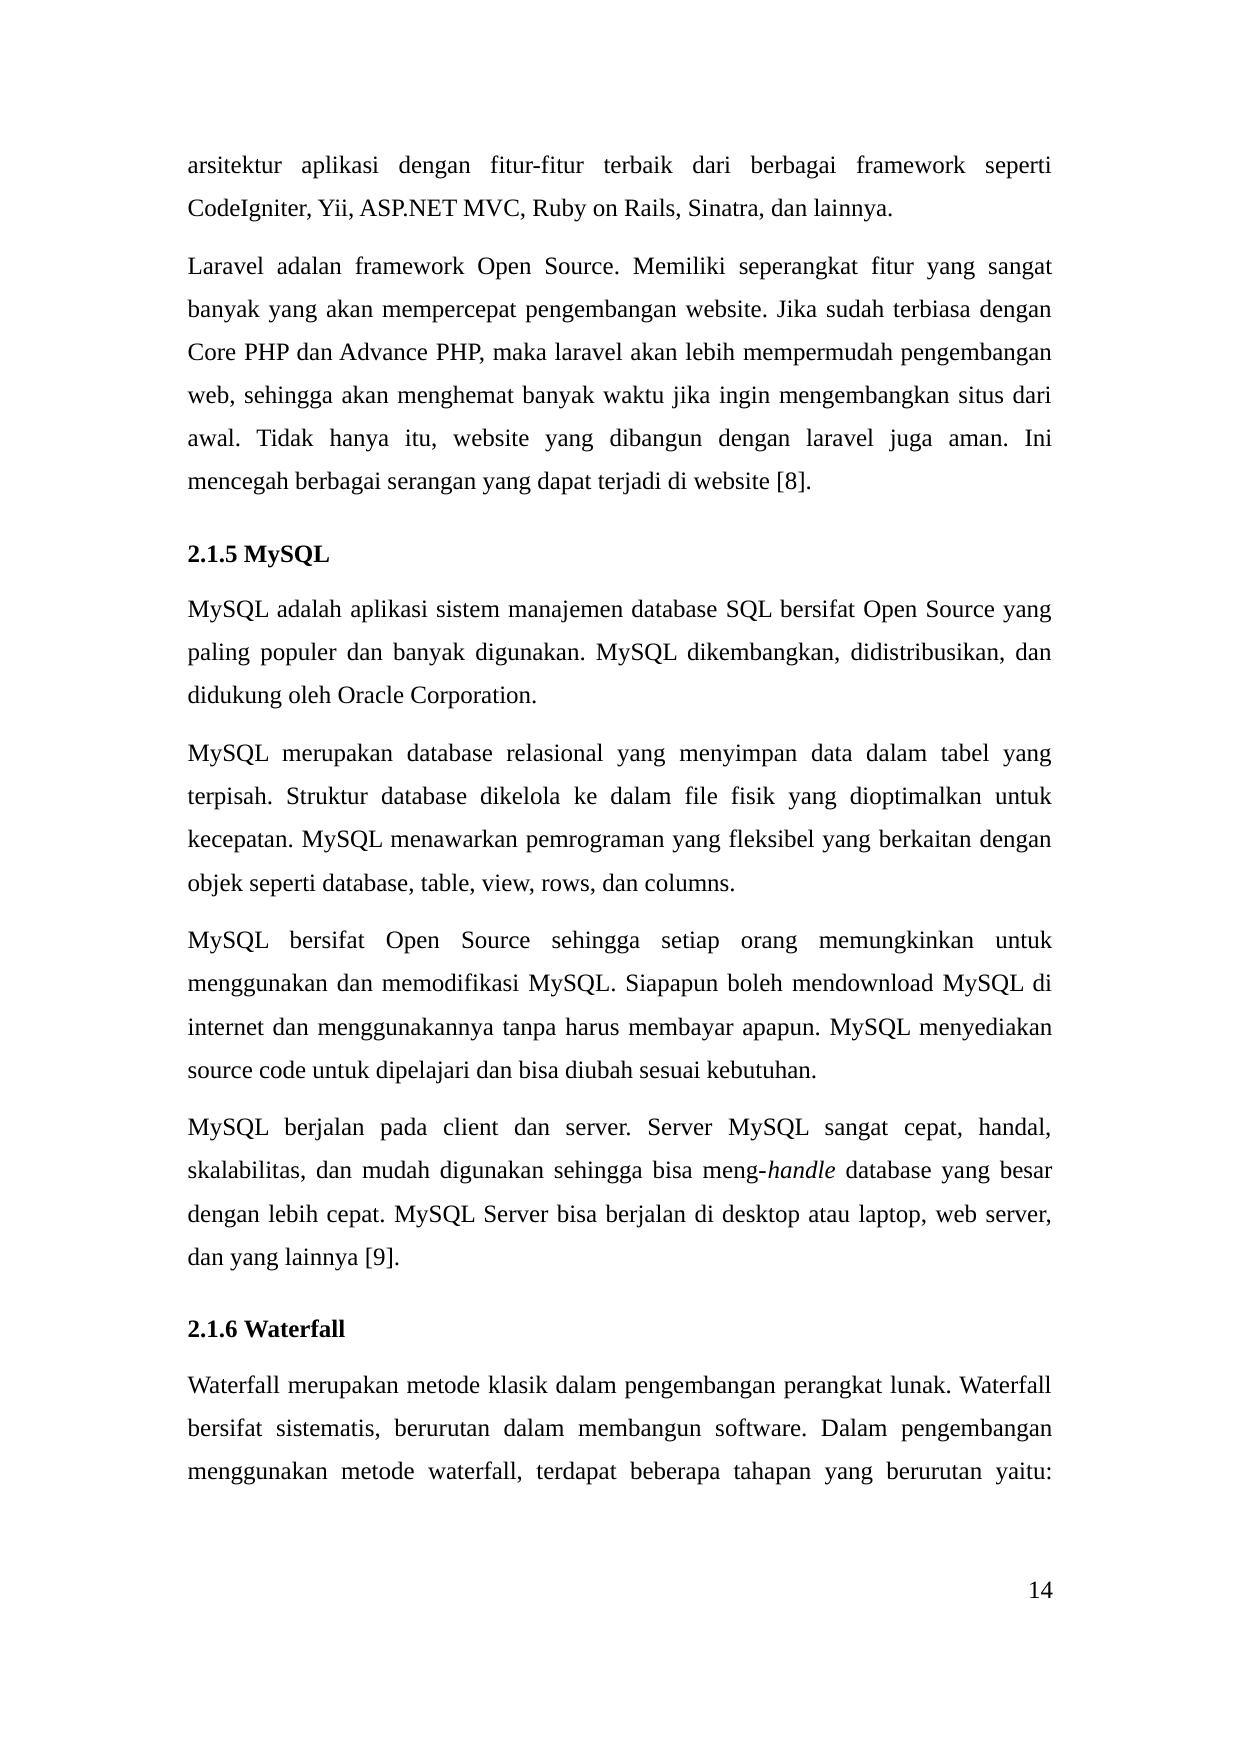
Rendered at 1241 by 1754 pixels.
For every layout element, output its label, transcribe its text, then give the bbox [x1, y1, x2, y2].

text MySQL merupakan database relasional yang menyimpan data dalam tabel yang terpisah. Struktur database dikelola ke dalam file fisik yang dioptimalkan untuk kecepatan. MySQL menawarkan pemrograman yang fleksibel yang berkaitan dengan objek seperti database, table, view, rows, dan columns. [187, 738, 1053, 896]
text MySQL adalah aplikasi sistem manajemen database SQL bersifat Open Source yang paling populer dan banyak digunakan. MySQL dikembangkan, didistribusikan, dan didukung oleh Oracle Corporation. [187, 594, 1053, 709]
text MySQL berjalan pada client dan server. Server MySQL sangat cepat, handal, skalabilitas, dan mudah digunakan sehingga bisa meng-handle database yang besar dengan lebih cepat. MySQL Server bisa berjalan di desktop atau laptop, web server, dan yang lainnya [9]. [187, 1112, 1053, 1271]
text Waterfall merupakan metode klasik dalam pengembangan perangkat lunak. Waterfall bersifat sistematis, berurutan dalam membangun software. Dalam pengembangan menggunakan metode waterfall, terdapat beberapa tahapan yang berurutan yaitu: [187, 1370, 1053, 1485]
text Laravel adalan framework Open Source. Memiliki seperangkat fitur yang sangat banyak yang akan mempercepat pengembangan website. Jika sudah terbiasa dengan Core PHP dan Advance PHP, maka laravel akan lebih mempermudah pengembangan web, sehingga akan menghemat banyak waktu jika ingin mengembangkan situs dari awal. Tidak hanya itu, website yang dibangun dengan laravel juga aman. Ini mencegah berbagai serangan yang dapat terjadi di website [8]. [187, 251, 1053, 495]
subtitle Waterfall [187, 1314, 1053, 1343]
text MySQL bersifat Open Source sehingga setiap orang memungkinkan untuk menggunakan dan memodifikasi MySQL. Siapapun boleh mendownload MySQL di internet dan menggunakannya tanpa harus membayar apapun. MySQL menyediakan source code untuk dipelajari dan bisa diubah sesuai kebutuhan. [187, 925, 1053, 1083]
text arsitektur aplikasi dengan fitur-fitur terbaik dari berbagai framework seperti CodeIgniter, Yii, ASP.NET MVC, Ruby on Rails, Sinatra, dan lainnya. [187, 150, 1053, 222]
subtitle MySQL [187, 539, 1053, 567]
